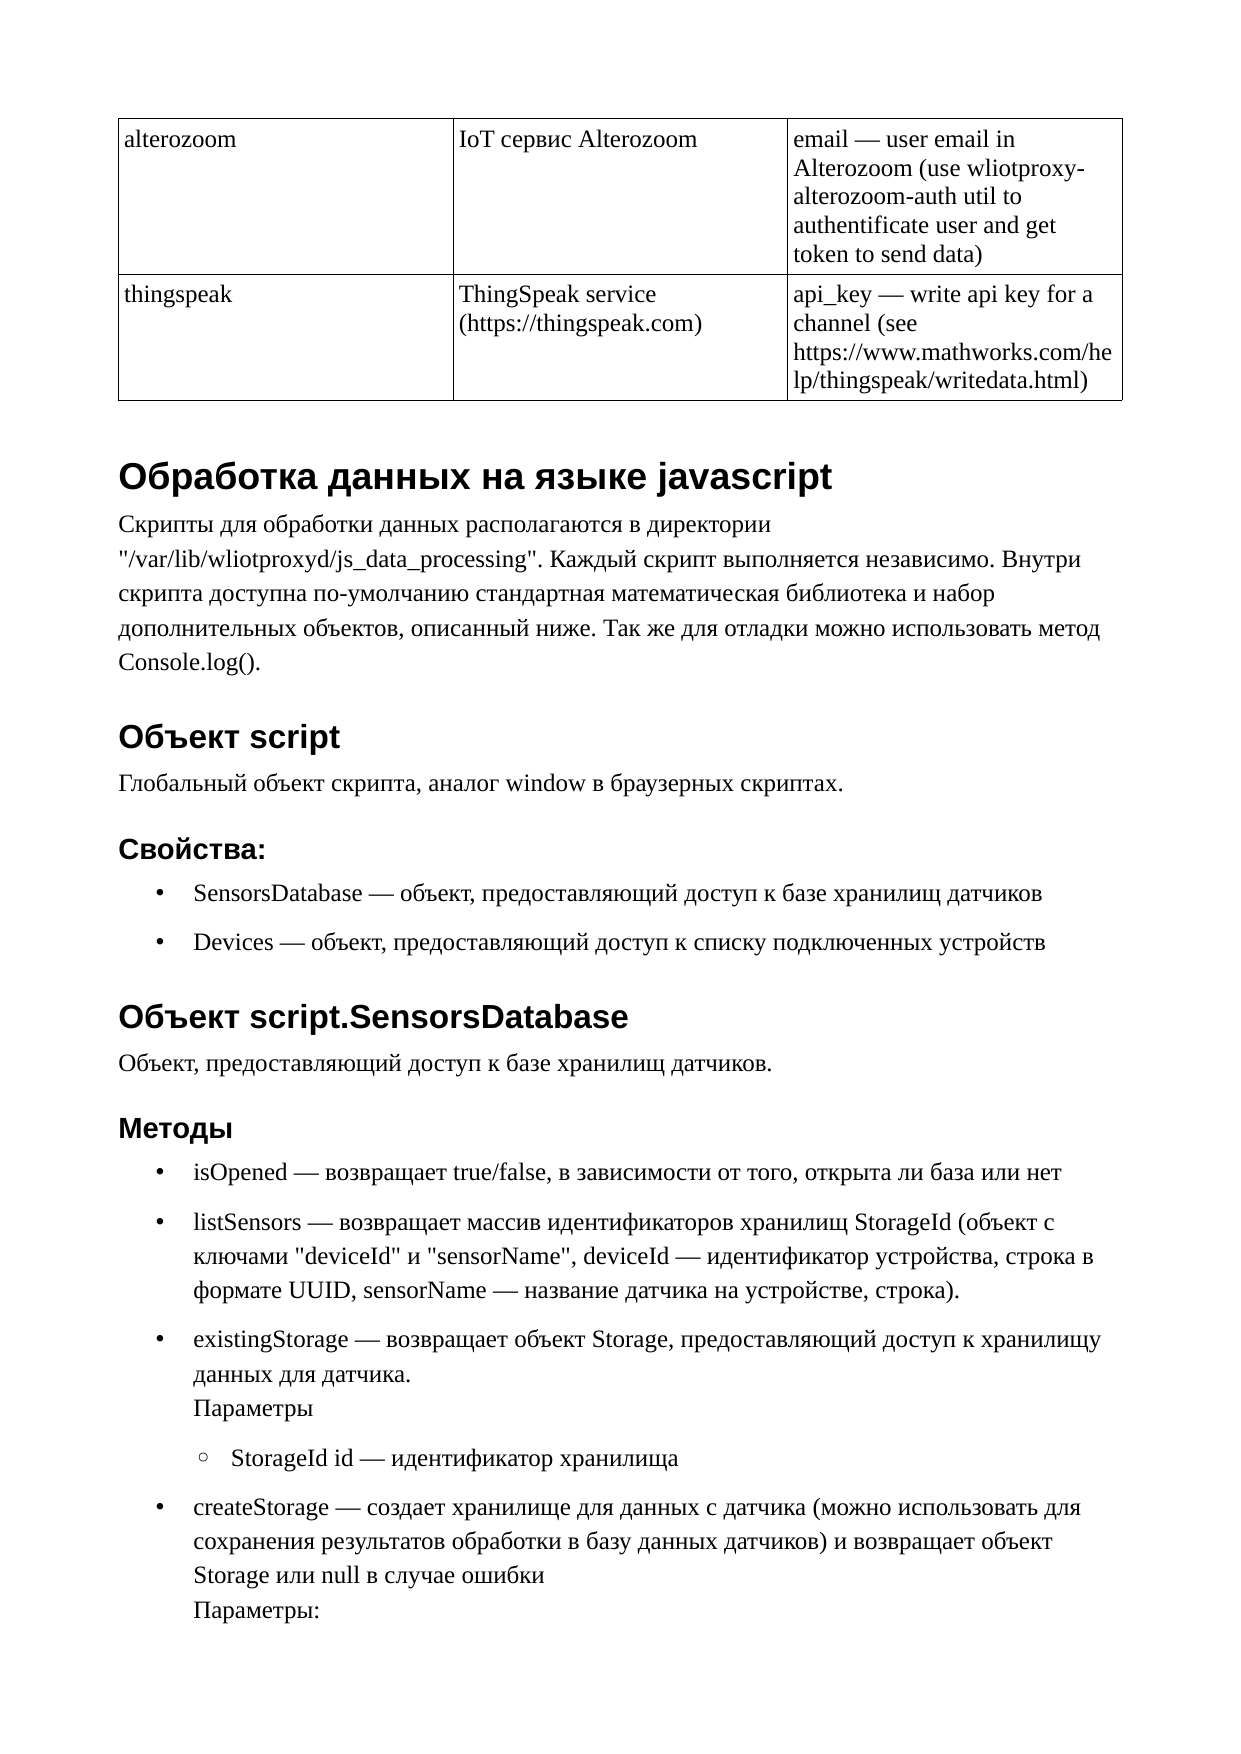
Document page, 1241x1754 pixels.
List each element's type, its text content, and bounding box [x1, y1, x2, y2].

subtitle Обработка данных на языке javascript [118, 454, 1122, 497]
list Devices — объект, предоставляющий доступ к списку подключенных устройств [156, 927, 1122, 956]
list SensorsDatabase — объект, предоставляющий доступ к базе хранилищ датчиков [156, 878, 1122, 907]
table_cell email — user email in Alterozoom (use wliotproxy-alterozoom-auth util to authentificate user and get token to send data) [788, 119, 1122, 273]
list StorageId id — идентификатор хранилища [193, 1443, 1122, 1471]
list isOpened — возвращает true/false, в зависимости от того, открыта ли база или нет [156, 1157, 1122, 1186]
list existingStorage — возвращает объект Storage, предоставляющий доступ к хранилищу данных для датчика. Параметры [156, 1324, 1122, 1422]
table_cell ThingSpeak service (https://thingspeak.com) [454, 275, 787, 400]
subtitle Объект script.SensorsDatabase [118, 997, 1122, 1035]
text Скрипты для обработки данных располагаются в директории "/var/lib/wliotproxyd/js_data_processing". Каждый скрипт выполняется независимо. Внутри скрипта доступна по-умолчанию стандартная математическая библиотека и набор дополнительных объектов, описанный ниже. Так же для отладки можно использовать метод Console.log(). [118, 509, 1122, 676]
text Объект, предоставляющий доступ к базе хранилищ датчиков. [118, 1048, 1122, 1077]
table_cell IoT сервис Alterozoom [454, 119, 787, 273]
subtitle Свойства: [118, 832, 1122, 865]
subtitle Методы [118, 1111, 1122, 1145]
list listSensors — возвращает массив идентификаторов хранилищ StorageId (объект с ключами "deviceId" и "sensorName", deviceId — идентификатор устройства, строка в формате UUID, sensorName — название датчика на устройстве, строка). [156, 1207, 1122, 1304]
text Глобальный объект скрипта, аналог window в браузерных скриптах. [118, 768, 1122, 797]
table_cell alterozoom [119, 119, 453, 273]
subtitle Объект script [118, 717, 1122, 756]
table_cell thingspeak [119, 275, 453, 400]
list createStorage — создает хранилище для данных с датчика (можно использовать для сохранения результатов обработки в базу данных датчиков) и возвращает объект Storage или null в случае ошибки Параметры: [156, 1492, 1122, 1624]
table_cell api_key — write api key for a channel (see https://www.mathworks.com/help/thingspeak/writedata.html) [788, 275, 1122, 400]
